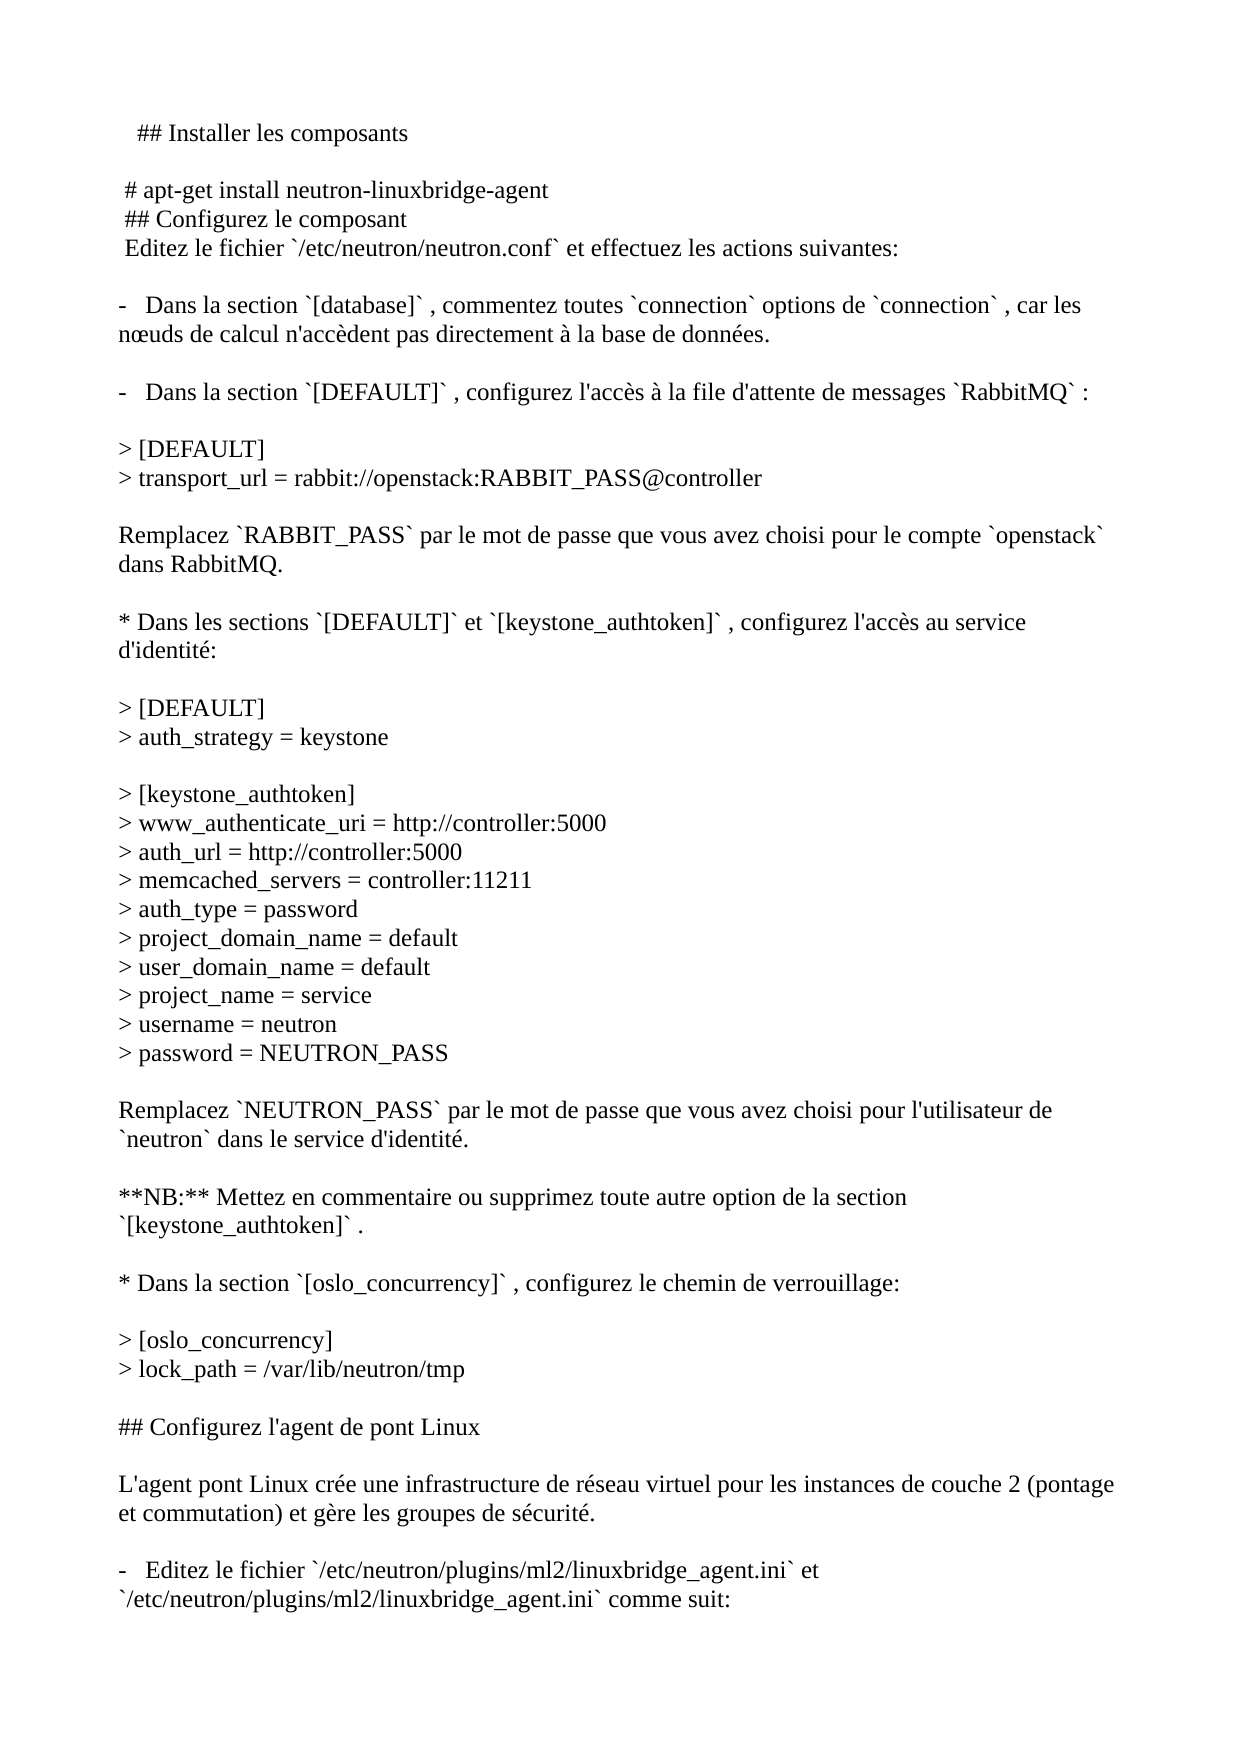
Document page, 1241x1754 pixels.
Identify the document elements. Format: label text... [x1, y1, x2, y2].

text > user_domain_name = default [118, 952, 1122, 981]
text - Editez le fichier `/etc/neutron/plugins/ml2/linuxbridge_agent.ini` et `/etc/neutron/plugins/ml2/linuxbridge_agent.ini` comme suit: [118, 1556, 1122, 1613]
text ## Configurez l'agent de pont Linux [118, 1412, 1122, 1441]
text > [DEFAULT] [118, 693, 1122, 722]
text * Dans les sections `[DEFAULT]` et `[keystone_authtoken]` , configurez l'accès au service d'identité: [118, 607, 1122, 664]
text > auth_strategy = keystone [118, 722, 1122, 751]
text > transport_url = rabbit://openstack:RABBIT_PASS@controller [118, 463, 1122, 492]
text > [keystone_authtoken] [118, 779, 1122, 808]
text Remplacez `RABBIT_PASS` par le mot de passe que vous avez choisi pour le compte `openstack` dans RabbitMQ. [118, 521, 1122, 578]
text > project_name = service [118, 981, 1122, 1009]
text > www_authenticate_uri = http://controller:5000 [118, 808, 1122, 837]
text - Dans la section `[database]` , commentez toutes `connection` options de `connection` , car les nœuds de calcul n'accèdent pas directement à la base de données. [118, 291, 1122, 348]
text > [oslo_concurrency] [118, 1326, 1122, 1354]
text > password = NEUTRON_PASS [118, 1038, 1122, 1067]
text Editez le fichier `/etc/neutron/neutron.conf` et effectuez les actions suivantes: [118, 233, 1122, 262]
text L'agent pont Linux crée une infrastructure de réseau virtuel pour les instances de couche 2 (pontage et commutation) et gère les groupes de sécurité. [118, 1469, 1122, 1527]
text * Dans la section `[oslo_concurrency]` , configurez le chemin de verrouillage: [118, 1268, 1122, 1297]
text > project_domain_name = default [118, 923, 1122, 952]
text # apt-get install neutron-linuxbridge-agent [118, 176, 1122, 204]
text ## Installer les composants [118, 118, 1122, 147]
text Remplacez `NEUTRON_PASS` par le mot de passe que vous avez choisi pour l'utilisateur de `neutron` dans le service d'identité. [118, 1096, 1122, 1153]
text - Dans la section `[DEFAULT]` , configurez l'accès à la file d'attente de messages `RabbitMQ` : [118, 377, 1122, 406]
text > lock_path = /var/lib/neutron/tmp [118, 1354, 1122, 1383]
text > username = neutron [118, 1009, 1122, 1038]
text > auth_type = password [118, 894, 1122, 923]
text > auth_url = http://controller:5000 [118, 837, 1122, 866]
text ## Configurez le composant [118, 204, 1122, 233]
text > [DEFAULT] [118, 434, 1122, 463]
text > memcached_servers = controller:11211 [118, 866, 1122, 894]
text **NB:** Mettez en commentaire ou supprimez toute autre option de la section `[keystone_authtoken]` . [118, 1182, 1122, 1239]
